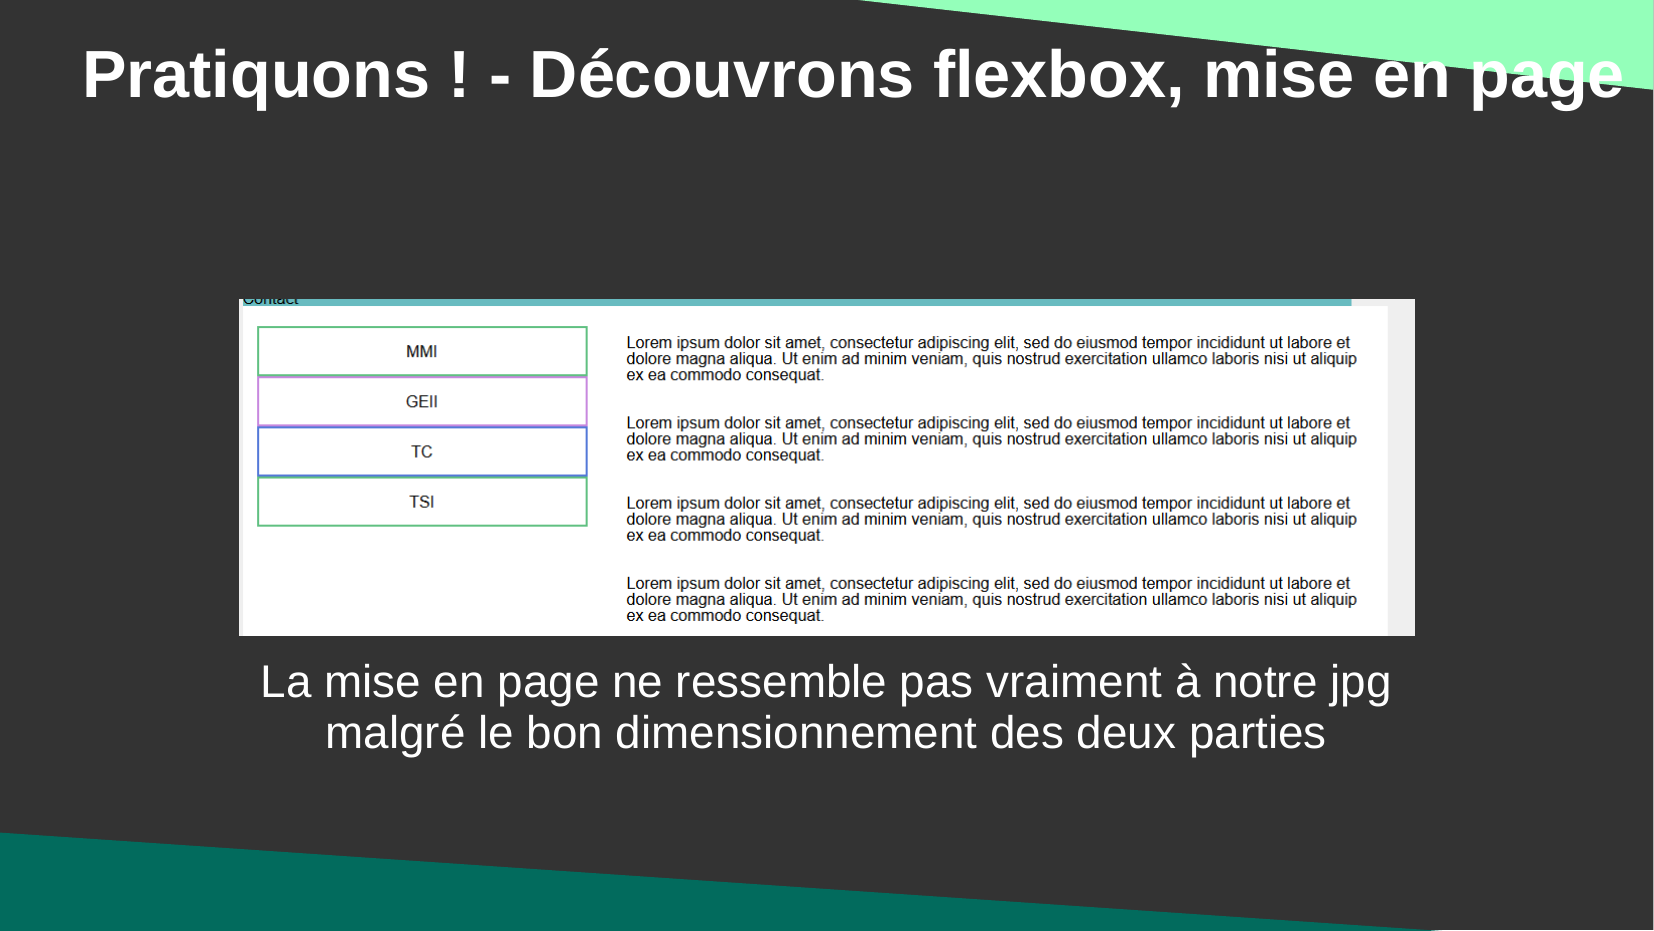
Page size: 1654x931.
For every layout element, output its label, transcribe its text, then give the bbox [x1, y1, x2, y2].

title La mise en page ne ressemble pas vraiment à notre jpg malgré le bon dimensionnement des deux parties [248, 655, 1405, 759]
title Pratiquons ! - Découvrons flexbox, mise en page [82, 37, 1630, 112]
text_box [858, 0, 1654, 90]
picture [239, 299, 1415, 636]
